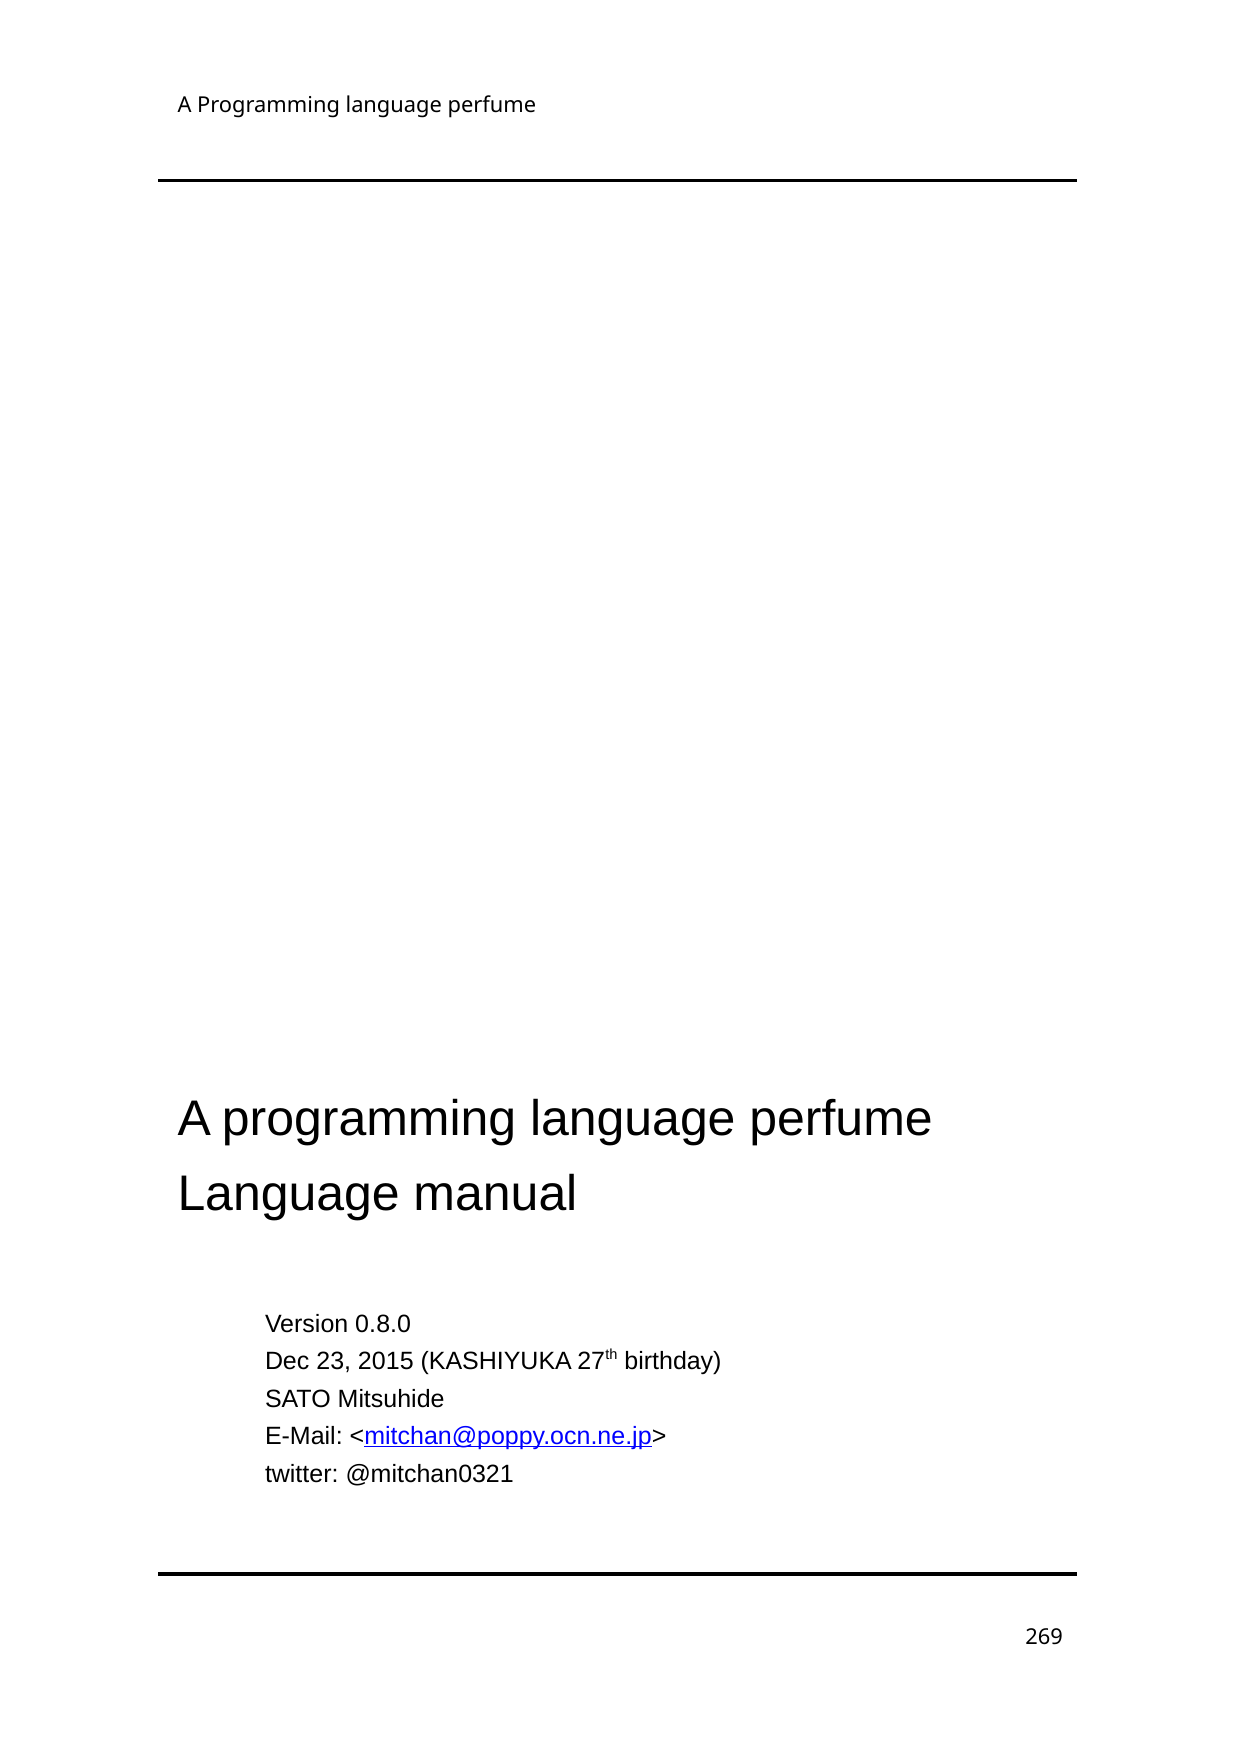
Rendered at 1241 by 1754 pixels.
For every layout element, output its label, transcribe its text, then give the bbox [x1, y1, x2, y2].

text Language manual [177, 1154, 1063, 1229]
text Version 0.8.0 [177, 1304, 1063, 1342]
text E-Mail: <mitchan@poppy.ocn.ne.jp> [177, 1417, 1063, 1454]
text twitter: @mitchan0321 [177, 1454, 1063, 1492]
text SATO Mitsuhide [177, 1379, 1063, 1417]
text Dec 23, 2015 (KASHIYUKA 27th birthday) [177, 1342, 1063, 1379]
text A programming language perfume [177, 1079, 1063, 1154]
